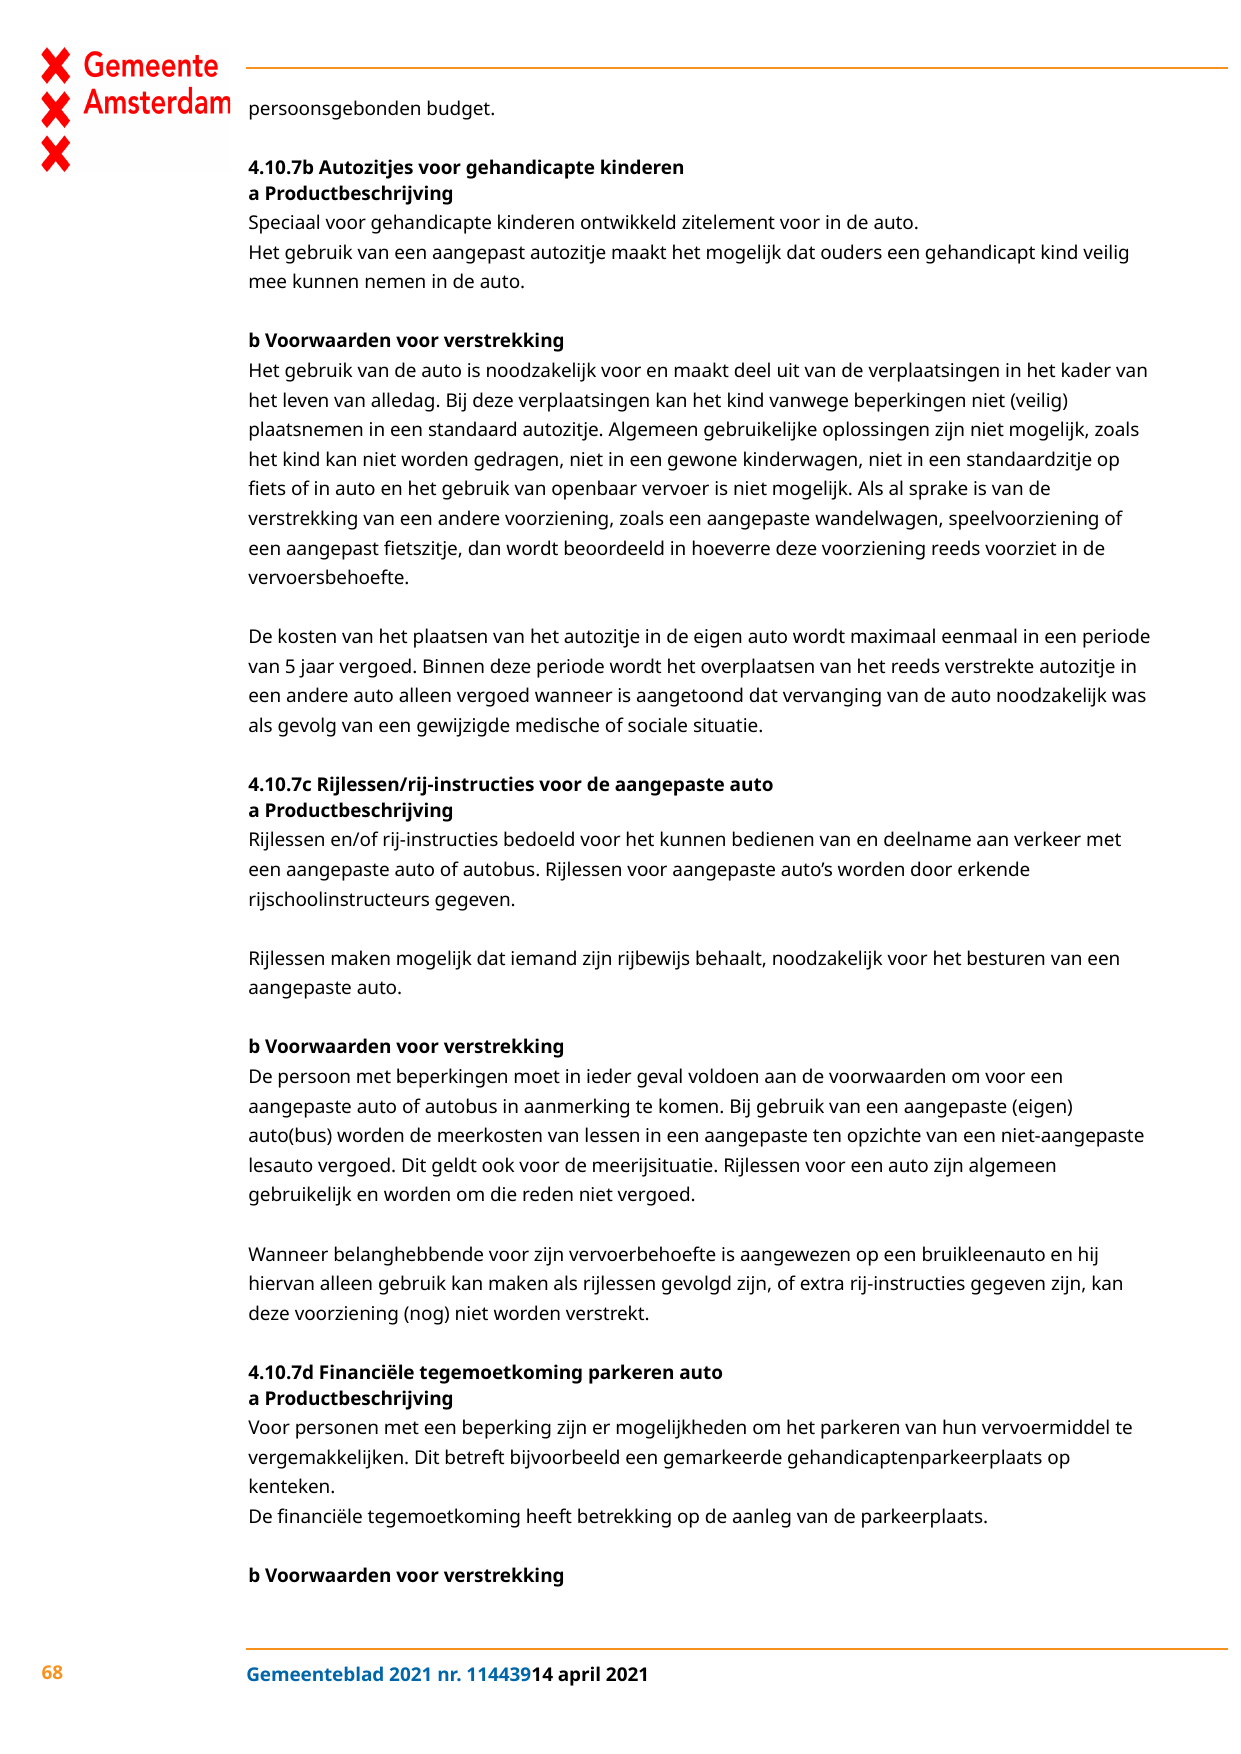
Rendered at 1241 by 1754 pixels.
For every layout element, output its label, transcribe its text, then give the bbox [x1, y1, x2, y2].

text Het gebruik van de auto is noodzakelijk voor en maakt deel uit van de verplaatsingen in het kader van het leven van alledag. Bij deze verplaatsingen kan het kind vanwege beperkingen niet (veilig) plaatsnemen in een standaard autozitje. Algemeen gebruikelijke oplossingen zijn niet mogelijk, zoals het kind kan niet worden gedragen, niet in een gewone kinderwagen, niet in een standaardzitje op fiets of in auto en het gebruik van openbaar vervoer is niet mogelijk. Als al sprake is van de verstrekking van een andere voorziening, zoals een aangepaste wandelwagen, speelvoorziening of een aangepast fietszitje, dan wordt beoordeeld in hoeverre deze voorziening reeds voorziet in de vervoersbehoefte. [248, 357, 1152, 590]
text 4.10.7b Autozitjes voor gehandicapte kinderen [248, 154, 1152, 180]
text Het gebruik van een aangepast autozitje maakt het mogelijk dat ouders een gehandicapt kind veilig mee kunnen nemen in de auto. [248, 239, 1152, 294]
picture [41, 47, 231, 172]
text 4.10.7c Rijlessen/rij-instructies voor de aangepaste auto [248, 771, 1152, 797]
text De financiële tegemoetkoming heeft betrekking op de aanleg van de parkeerplaats. [248, 1503, 1152, 1529]
text a Productbeschrijving [248, 1385, 1152, 1411]
text b Voorwaarden voor verstrekking [248, 1034, 1152, 1059]
text Rijlessen en/of rij-instructies bedoeld voor het kunnen bedienen van en deelname aan verkeer met een aangepaste auto of autobus. Rijlessen voor aangepaste auto’s worden door erkende rijschoolinstructeurs gegeven. [248, 827, 1152, 912]
text 4.10.7d Financiële tegemoetkoming parkeren auto [248, 1359, 1152, 1385]
text Speciaal voor gehandicapte kinderen ontwikkeld zitelement voor in de auto. [248, 209, 1152, 235]
text Wanneer belanghebbende voor zijn vervoerbehoefte is aangewezen op een bruikleenauto en hij hiervan alleen gebruik kan maken als rijlessen gevolgd zijn, of extra rij-instructies gegeven zijn, kan deze voorziening (nog) niet worden verstrekt. [248, 1241, 1152, 1326]
text De persoon met beperkingen moet in ieder geval voldoen aan de voorwaarden om voor een aangepaste auto of autobus in aanmerking te komen. Bij gebruik van een aangepaste (eigen) auto(bus) worden de meerkosten van lessen in een aangepaste ten opzichte van een niet-aangepaste lesauto vergoed. Dit geldt ook voor de meerijsituatie. Rijlessen voor een auto zijn algemeen gebruikelijk en worden om die reden niet vergoed. [248, 1063, 1152, 1207]
text a Productbeschrijving [248, 180, 1152, 205]
text Rijlessen maken mogelijk dat iemand zijn rijbewijs behaalt, noodzakelijk voor het besturen van een aangepaste auto. [248, 945, 1152, 1000]
text De kosten van het plaatsen van het autozitje in de eigen auto wordt maximaal eenmaal in een periode van 5 jaar vergoed. Binnen deze periode wordt het overplaatsen van het reeds verstrekte autozitje in een andere auto alleen vergoed wanneer is aangetoond dat vervanging van de auto noodzakelijk was als gevolg van een gewijzigde medische of sociale situatie. [248, 623, 1152, 738]
text b Voorwaarden voor verstrekking [248, 1562, 1152, 1588]
text Voor personen met een beperking zijn er mogelijkheden om het parkeren van hun vervoermiddel te vergemakkelijken. Dit betreft bijvoorbeeld een gemarkeerde gehandicaptenparkeerplaats op kenteken. [248, 1414, 1152, 1499]
text persoonsgebonden budget. [248, 95, 1152, 121]
text a Productbeschrijving [248, 797, 1152, 823]
text b Voorwaarden voor verstrekking [248, 328, 1152, 353]
